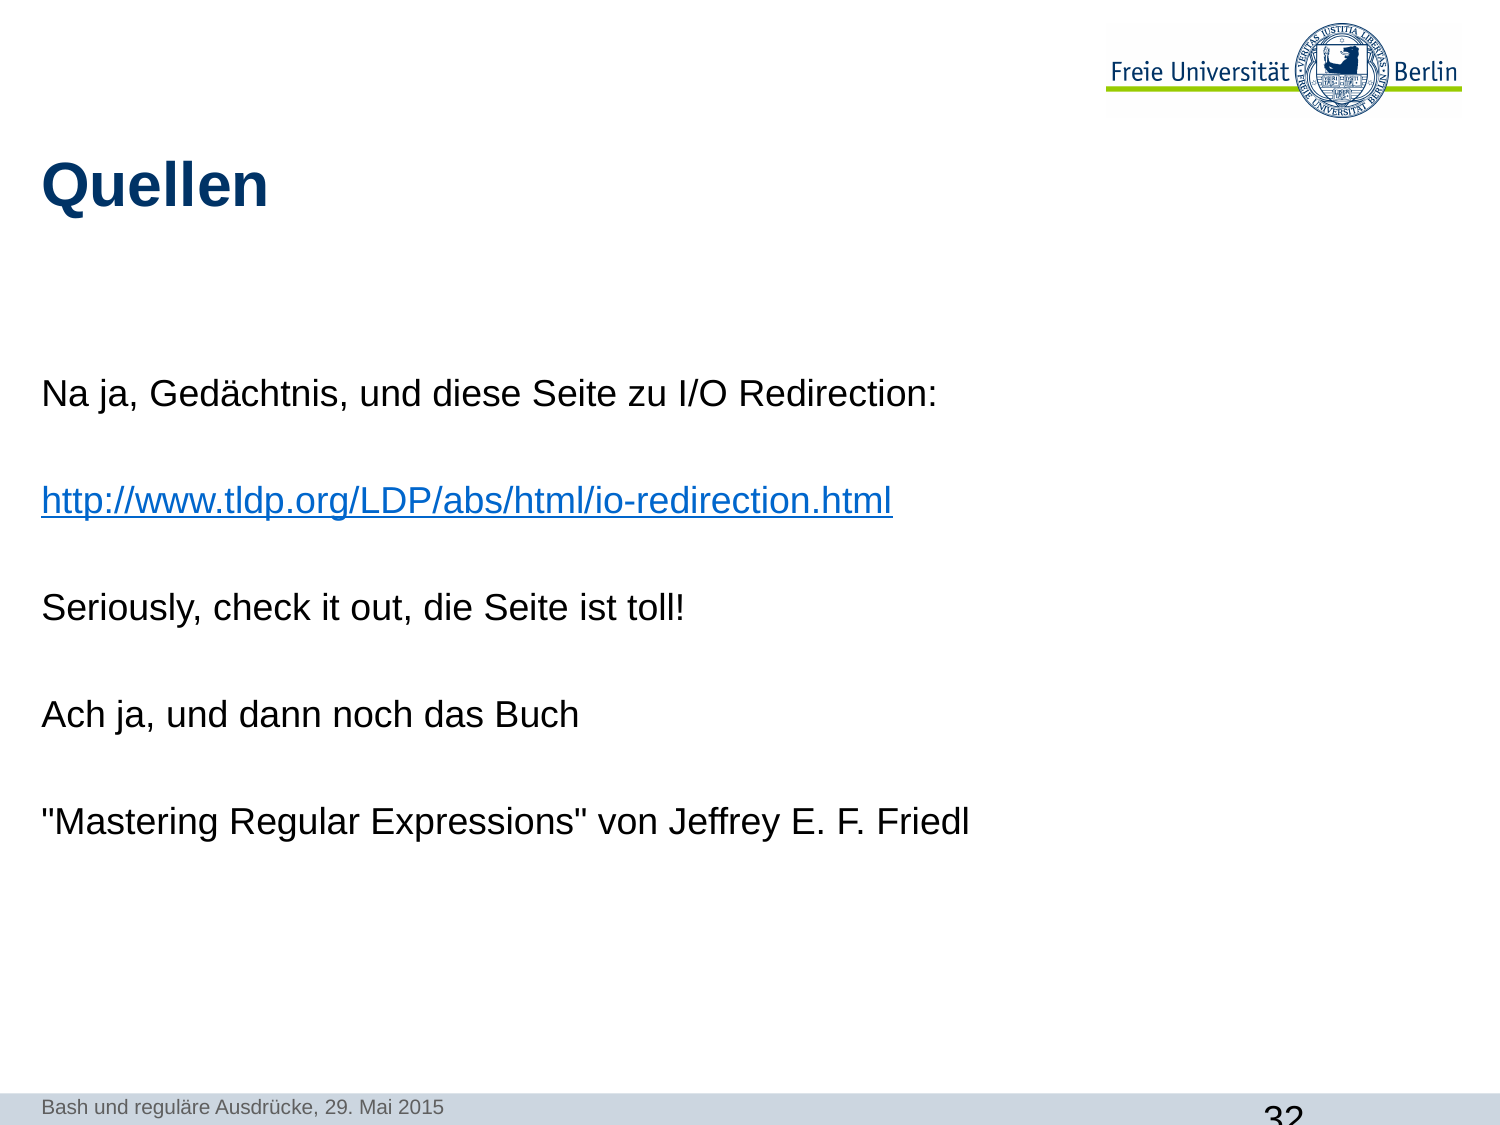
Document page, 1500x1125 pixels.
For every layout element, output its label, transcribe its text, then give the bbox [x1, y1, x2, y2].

picture [1106, 23, 1462, 118]
list Na ja, Gedächtnis, und diese Seite zu I/O Redirection: http://www.tldp.org/LDP/abs/html/io-redirection.html Seriously, check it out, die Seite ist toll! Ach ja, und dann noch das Buch "Mastering Regular Expressions" von Jeffrey E. F. Friedl [41, 265, 1460, 919]
title Quellen [41, 149, 1460, 221]
